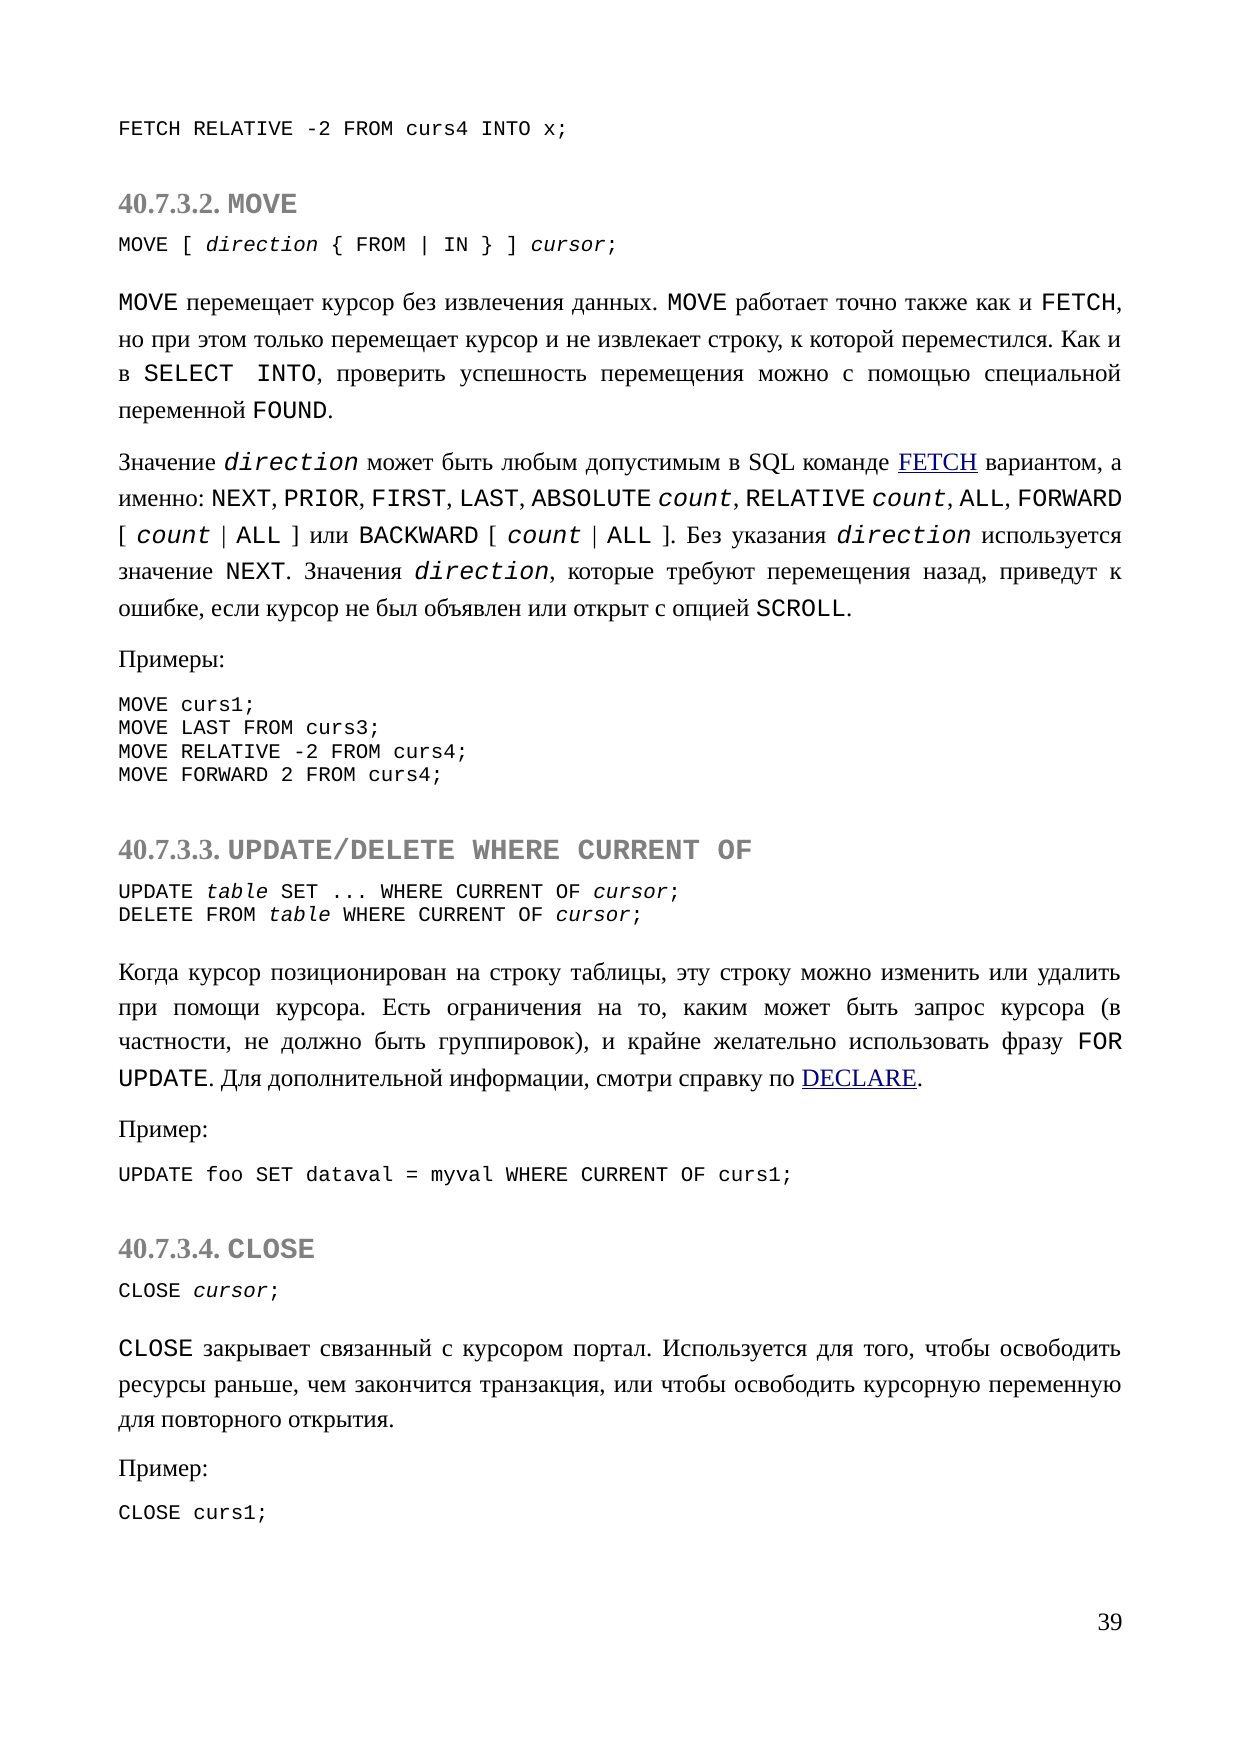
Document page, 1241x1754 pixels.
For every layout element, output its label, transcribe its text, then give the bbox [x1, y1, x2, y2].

subtitle 40.7.3.4. CLOSE [118, 1231, 1122, 1267]
text FETCH RELATIVE -2 FROM curs4 INTO x; [118, 118, 1122, 142]
text CLOSE закрывает связанный с курсором портал. Используется для того, чтобы освободить ресурсы раньше, чем закончится транзакция, или чтобы освободить курсорную переменную для повторного открытия. [118, 1333, 1122, 1433]
text MOVE FORWARD 2 FROM curs4; [118, 764, 1122, 788]
text UPDATE table SET ... WHERE CURRENT OF cursor; [118, 881, 1122, 904]
text MOVE LAST FROM curs3; [118, 717, 1122, 741]
text MOVE curs1; [118, 693, 1122, 717]
text Значение direction может быть любым допустимым в SQL команде FETCH вариантом, а именно: NEXT, PRIOR, FIRST, LAST, ABSOLUTE count, RELATIVE count, ALL, FORWARD [ count | ALL ] или BACKWARD [ count | ALL ]. Без указания direction используется значение NEXT. Значения direction, которые требуют перемещения назад, приведут к ошибке, если курсор не был объявлен или открыт с опцией SCROLL. [118, 447, 1122, 624]
text Примеры: [118, 644, 1122, 673]
text CLOSE cursor; [118, 1280, 1122, 1303]
subtitle 40.7.3.2. MOVE [118, 186, 1122, 222]
text Когда курсор позиционирован на строку таблицы, эту строку можно изменить или удалить при помощи курсора. Есть ограничения на то, каким может быть запрос курсора (в частности, не должно быть группировок), и крайне желательно использовать фразу FOR UPDATE. Для дополнительной информации, смотри справку по DECLARE. [118, 957, 1122, 1094]
text UPDATE foo SET dataval = myval WHERE CURRENT OF curs1; [118, 1164, 1122, 1187]
text MOVE [ direction { FROM | IN } ] cursor; [118, 234, 1122, 258]
text MOVE RELATIVE -2 FROM curs4; [118, 741, 1122, 764]
text DELETE FROM table WHERE CURRENT OF cursor; [118, 904, 1122, 928]
subtitle 40.7.3.3. UPDATE/DELETE WHERE CURRENT OF [118, 832, 1122, 868]
text MOVE перемещает курсор без извлечения данных. MOVE работает точно также как и FETCH, но при этом только перемещает курсор и не извлекает строку, к которой переместился. Как и в SELECT INTO, проверить успешность перемещения можно с помощью специальной переменной FOUND. [118, 287, 1122, 426]
text CLOSE curs1; [118, 1502, 1122, 1526]
text Пример: [118, 1114, 1122, 1143]
text Пример: [118, 1453, 1122, 1482]
